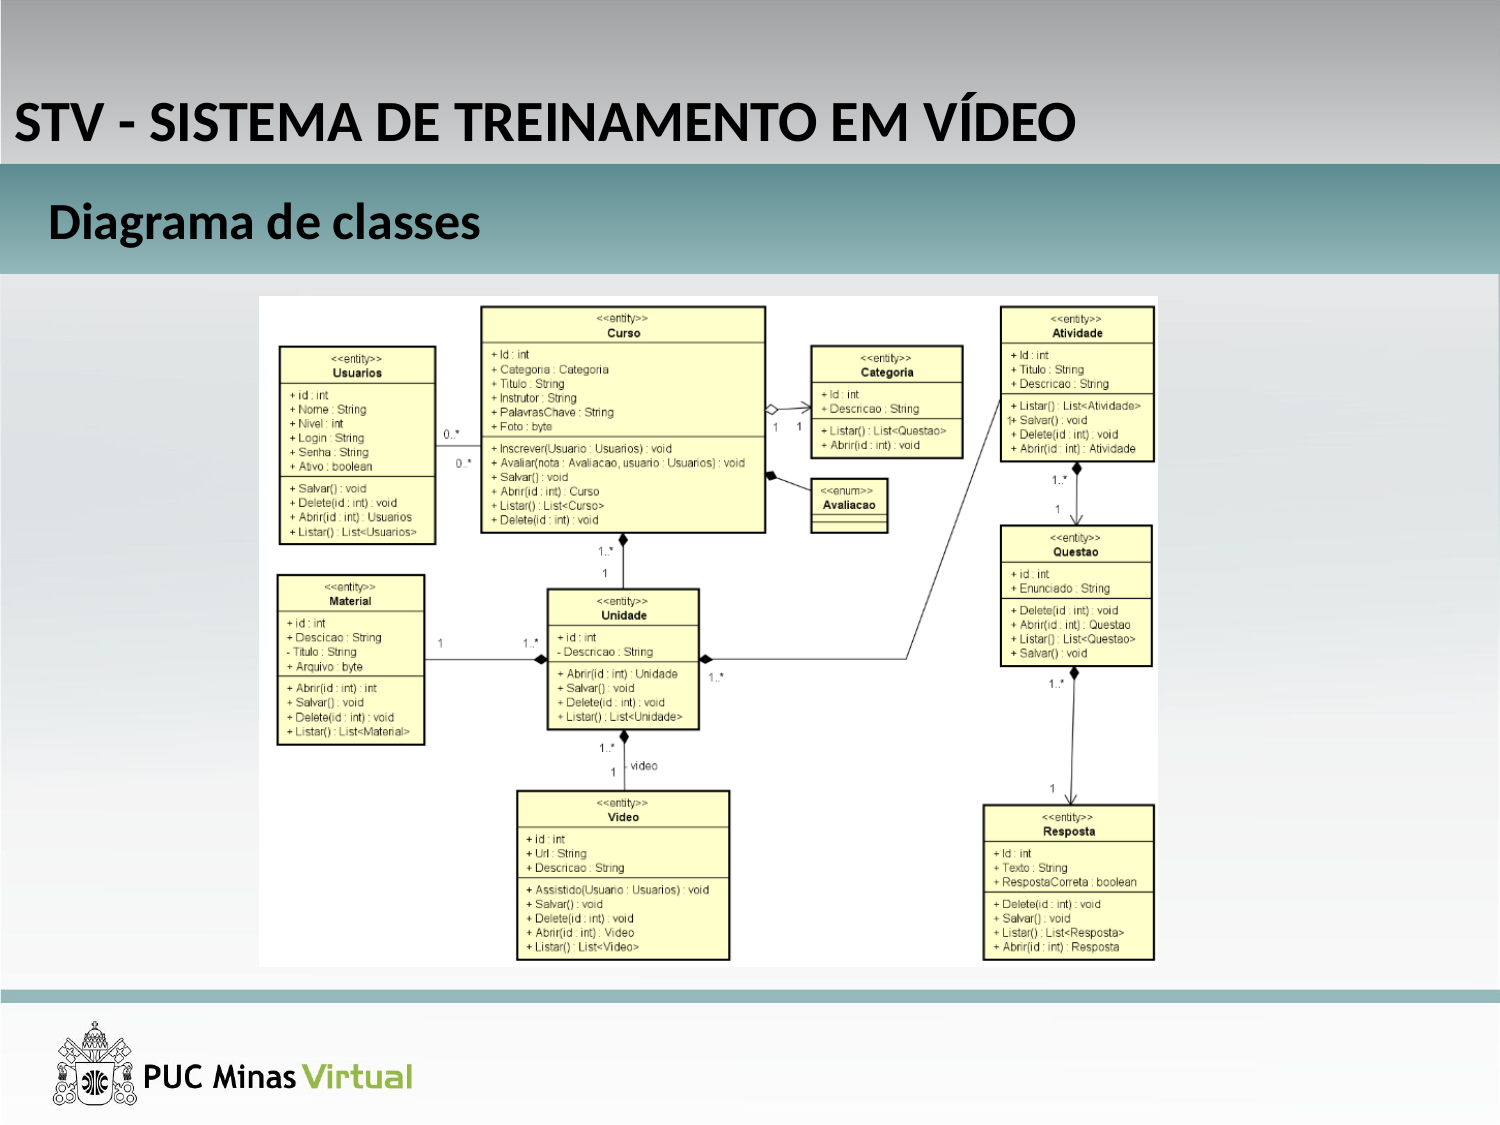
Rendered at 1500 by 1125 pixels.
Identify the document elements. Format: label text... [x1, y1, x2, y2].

picture [0, 0, 1500, 164]
picture [0, 274, 1500, 1125]
text_box Diagrama de classes [33, 180, 1467, 258]
text_box STV - SISTEMA DE TREINAMENTO EM VÍDEO [0, 75, 1477, 161]
text_box [0, 164, 1500, 274]
